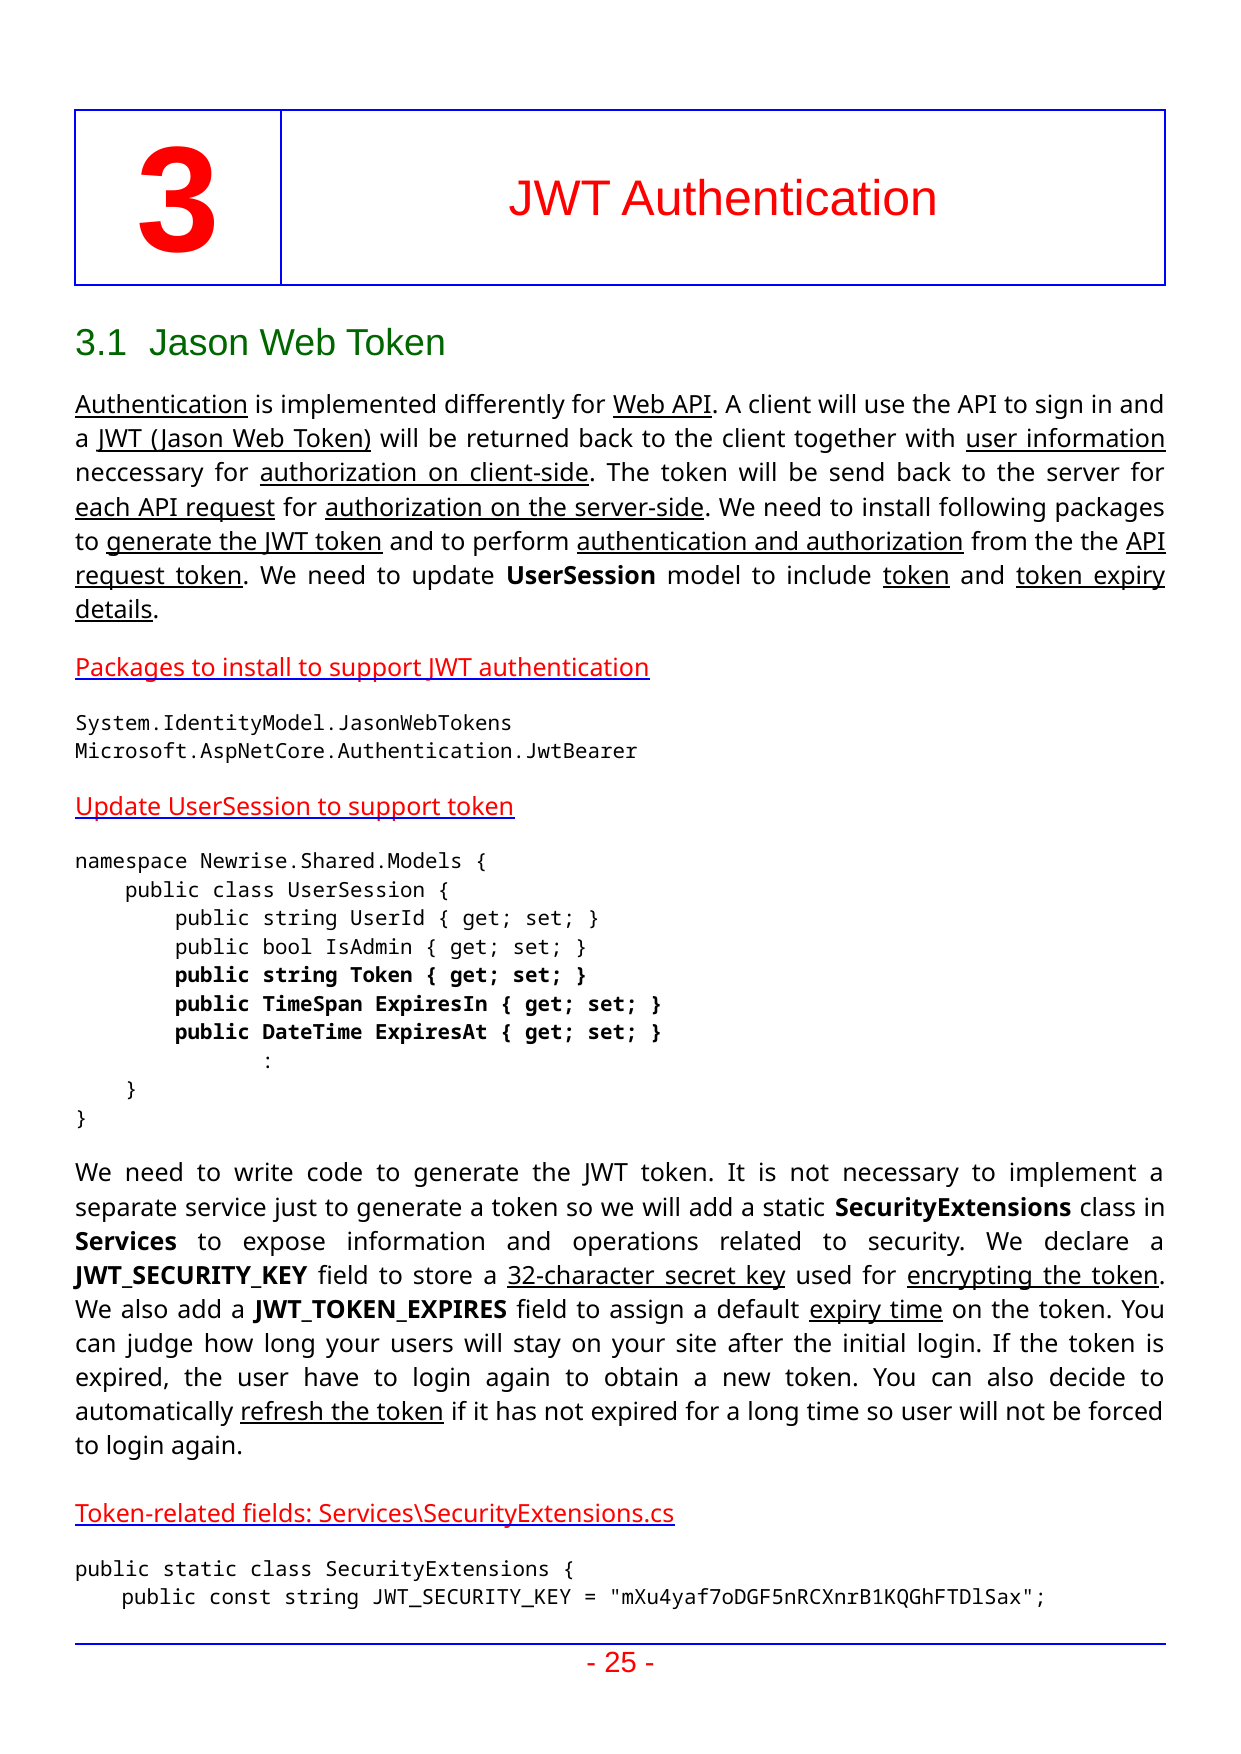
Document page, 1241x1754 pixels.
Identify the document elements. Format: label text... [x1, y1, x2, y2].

table_header 3 [76, 111, 280, 284]
text We need to write code to generate the JWT token. It is not necessary to implement a separate service just to generate a token so we will add a static SecurityExtensions class in Services to expose information and operations related to security. We declare a JWT_SECURITY_KEY field to store a 32-character secret key used for encrypting the token. We also add a JWT_TOKEN_EXPIRES field to assign a default expiry time on the token. You can judge how long your users will stay on your site after the initial login. If the token is expired, the user have to login again to obtain a new token. You can also decide to automatically refresh the token if it has not expired for a long time so user will not be forced to login again. [75, 1155, 1166, 1462]
text public string Token { get; set; } [75, 960, 1166, 989]
text public const string JWT_SECURITY_KEY = "mXu4yaf7oDGF5nRCXnrB1KQGhFTDlSax"; [75, 1582, 1166, 1611]
text Update UserSession to support token [75, 788, 1166, 823]
text Authentication is implemented differently for Web API. A client will use the API to sign in and a JWT (Jason Web Token) will be returned back to the client together with user information neccessary for authorization on client-side. The token will be send back to the server for each API request for authorization on the server-side. We need to install following packages to generate the JWT token and to perform authentication and authorization from the the API request token. We need to update UserSession model to include token and token expiry details. [75, 387, 1166, 625]
text namespace Newrise.Shared.Models { [75, 847, 1166, 875]
text public DateTime ExpiresAt { get; set; } [75, 1017, 1166, 1046]
text Token-related fields: Services\SecurityExtensions.cs [75, 1496, 1166, 1530]
text } [75, 1103, 1166, 1131]
text public TimeSpan ExpiresIn { get; set; } [75, 989, 1166, 1017]
text public string UserId { get; set; } [75, 903, 1166, 932]
text System.IdentityModel.JasonWebTokens [75, 708, 1166, 736]
text } [75, 1074, 1166, 1103]
text public bool IsAdmin { get; set; } [75, 932, 1166, 960]
text 3.1 Jason Web Token [75, 320, 1166, 363]
text public static class SecurityExtensions { [75, 1554, 1166, 1582]
text Packages to install to support JWT authentication [75, 649, 1166, 683]
table_header JWT Authentication [282, 111, 1164, 284]
text Microsoft.AspNetCore.Authentication.JwtBearer [75, 736, 1166, 764]
text : [75, 1046, 1166, 1074]
text public class UserSession { [75, 875, 1166, 903]
